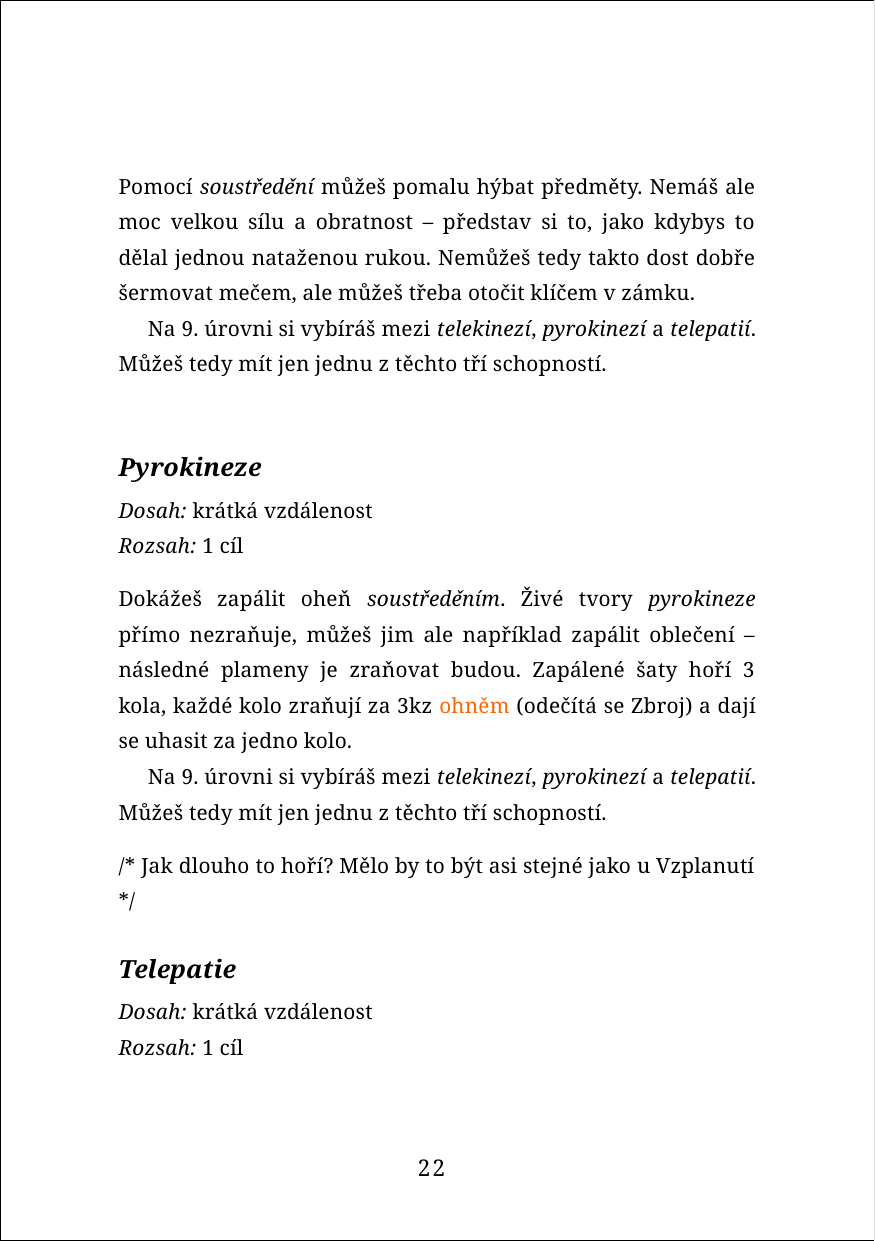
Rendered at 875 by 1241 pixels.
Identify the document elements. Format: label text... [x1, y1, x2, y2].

subtitle Telepatie [118, 951, 756, 985]
subtitle Pyrokineze [118, 450, 756, 484]
text Dokážeš zapálit oheň soustředěním. Živé tvory pyrokineze přímo nezraňuje, můžeš jim ale například zapálit oblečení – následné plameny je zraňovat budou. Zapálené šaty hoří 3 kola, každé kolo zraňují za 3kz ohněm (odečítá se Zbroj) a dají se uhasit za jedno kolo. Na 9. úrovni si vybíráš mezi telekinezí, pyrokinezí a telepatií. Můžeš tedy mít jen jednu z těchto tří schopností. [118, 584, 756, 826]
text Dosah: krátká vzdálenost Rozsah: 1 cíl [118, 496, 756, 560]
text /* Jak dlouho to hoří? Mělo by to být asi stejné jako u Vzplanutí */ [118, 851, 756, 915]
text Dosah: krátká vzdálenost Rozsah: 1 cíl [118, 997, 756, 1061]
text Pomocí soustředění můžeš pomalu hýbat předměty. Nemáš ale moc velkou sílu a obratnost – představ si to, jako kdybys to dělal jednou nataženou rukou. Nemůžeš tedy takto dost dobře šermovat mečem, ale můžeš třeba otočit klíčem v zámku. Na 9. úrovni si vybíráš mezi telekinezí, pyrokinezí a telepatií. Můžeš tedy mít jen jednu z těchto tří schopností. [118, 172, 756, 413]
